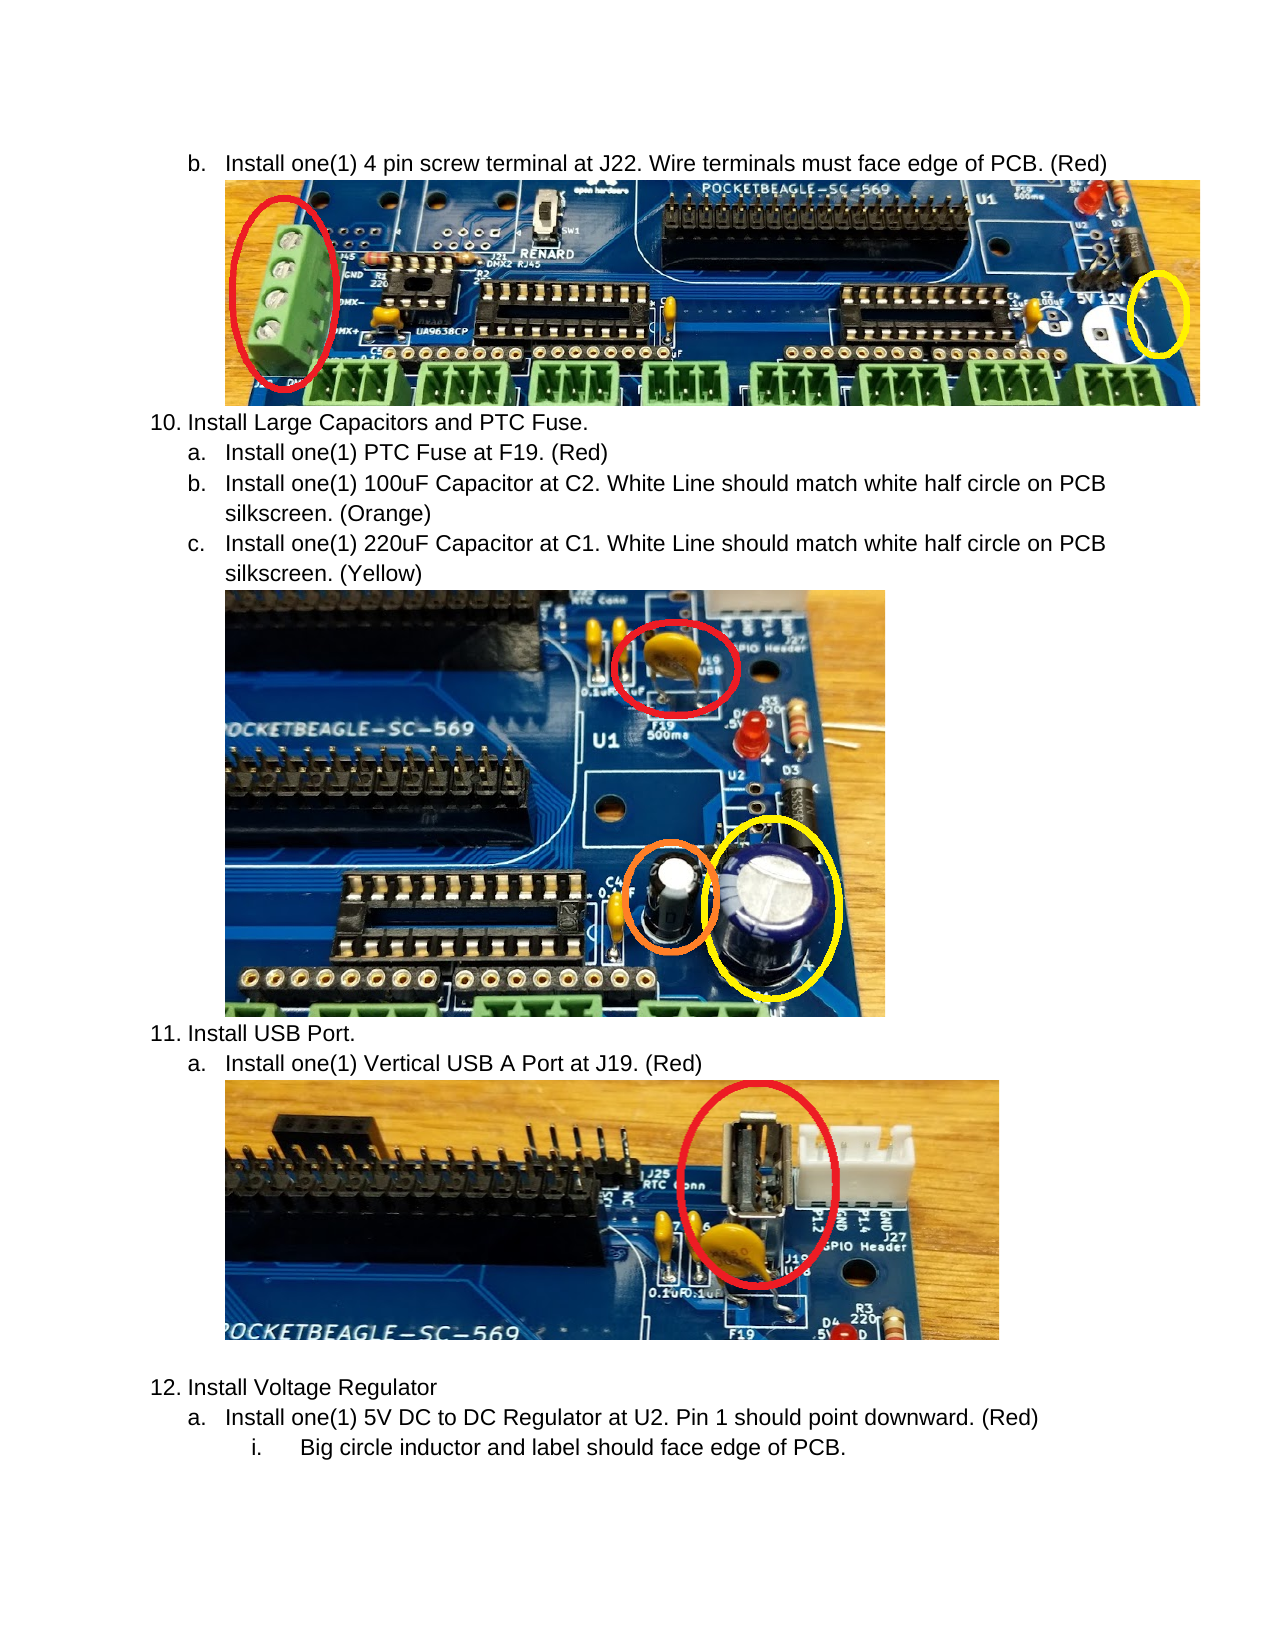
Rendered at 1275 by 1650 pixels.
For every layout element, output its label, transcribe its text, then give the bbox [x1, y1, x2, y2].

list Install one(1) 5V DC to DC Regulator at U2. Pin 1 should point downward. (Red) [187, 1404, 1125, 1430]
list Install Voltage Regulator [150, 1374, 1125, 1400]
list Install USB Port. [150, 1020, 1125, 1046]
picture [225, 180, 1200, 406]
list Install one(1) 220uF Capacitor at C1. White Line should match white half circle on PCB silkscreen. (Yellow) [187, 530, 1125, 586]
list Install one(1) Vertical USB A Port at J19. (Red) [187, 1050, 1125, 1077]
picture [225, 590, 886, 1017]
picture [225, 1080, 1000, 1340]
list Install Large Capacitors and PTC Fuse. [150, 409, 1125, 435]
list Install one(1) PTC Fuse at F19. (Red) [187, 439, 1125, 466]
list Install one(1) 4 pin screw terminal at J22. Wire terminals must face edge of PCB. (Red) [187, 150, 1125, 405]
list Big circle inductor and label should face edge of PCB. [262, 1434, 1125, 1461]
list Install one(1) 100uF Capacitor at C2. White Line should match white half circle on PCB silkscreen. (Orange) [187, 469, 1125, 526]
